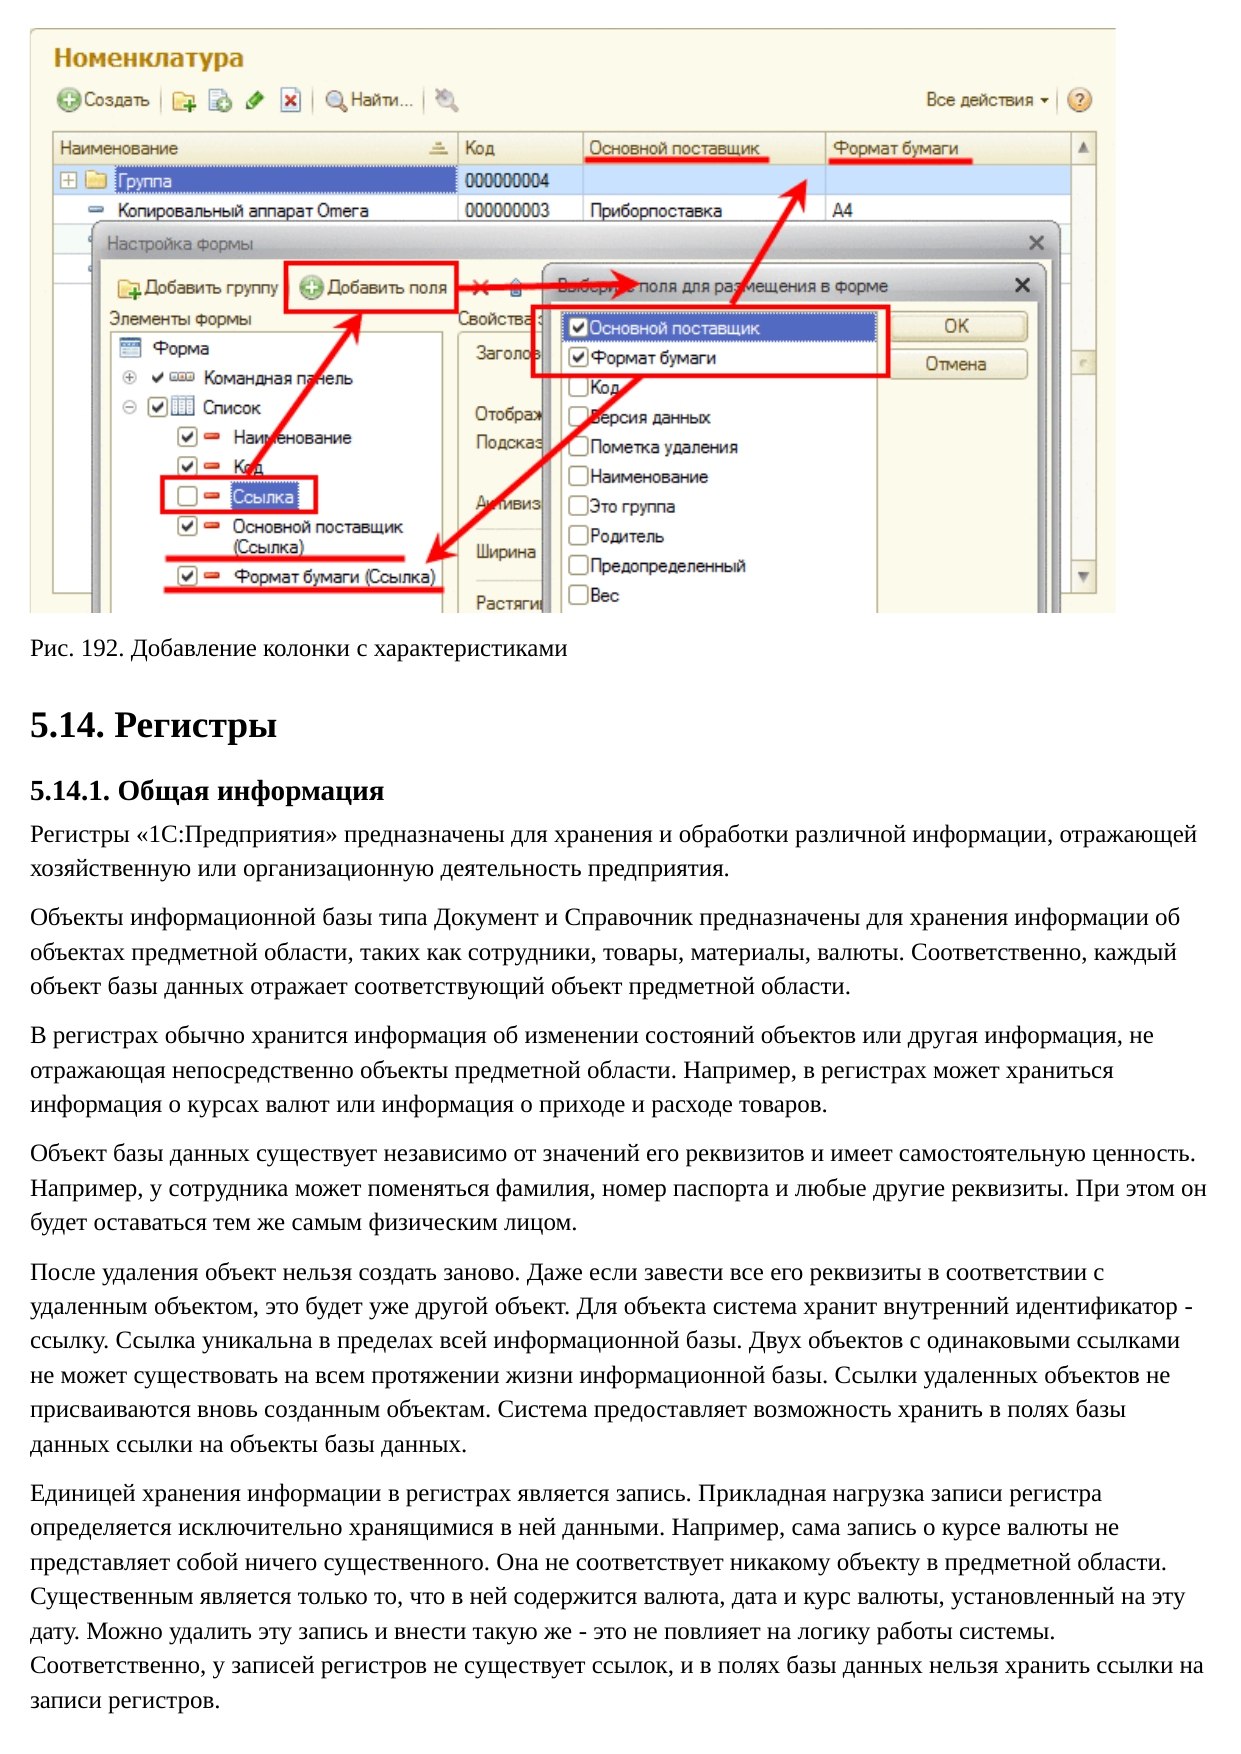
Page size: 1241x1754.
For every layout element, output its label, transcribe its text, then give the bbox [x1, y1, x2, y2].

text Объект базы данных существует независимо от значений его реквизитов и имеет самостоятельную ценность. Например, у сотрудника может поменяться фамилия, номер паспорта и любые другие реквизиты. При этом он будет оставаться тем же самым физическим лицом. [30, 1138, 1211, 1236]
text В регистрах обычно хранится информация об изменении состояний объектов или другая информация, не отражающая непосредственно объекты предметной области. Например, в регистрах может храниться информация о курсах валют или информация о приходе и расходе товаров. [30, 1021, 1211, 1118]
subtitle 5.14. Регистры [30, 703, 1211, 746]
picture [29, 28, 1116, 613]
subtitle 5.14.1. Общая информация [30, 773, 1211, 806]
text Единицей хранения информации в регистрах является запись. Прикладная нагрузка записи регистра определяется исключительно хранящимися в ней данными. Например, сама запись о курсе валюты не представляет собой ничего существенного. Она не соответствует никакому объекту в предметной области. Существенным является только то, что в ней содержится валюта, дата и курс валюты, установленный на эту дату. Можно удалить эту запись и внести такую же ‑ это не повлияет на логику работы системы. Соответственно, у записей регистров не существует ссылок, и в полях базы данных нельзя хранить ссылки на записи регистров. [30, 1478, 1211, 1714]
text После удаления объект нельзя создать заново. Даже если завести все его реквизиты в соответствии с удаленным объектом, это будет уже другой объект. Для объекта система хранит внутренний идентификатор ‑ ссылку. Ссылка уникальна в пределах всей информационной базы. Двух объектов с одинаковыми ссылками не может существовать на всем протяжении жизни информационной базы. Ссылки удаленных объектов не присваиваются вновь созданным объектам. Система предоставляет возможность хранить в полях базы данных ссылки на объекты базы данных. [30, 1257, 1211, 1458]
text Рис. 192. Добавление колонки с характеристиками [30, 633, 1211, 662]
text Регистры «1С:Предприятия» предназначены для хранения и обработки различной информации, отражающей хозяйственную или организационную деятельность предприятия. [30, 819, 1211, 882]
text Объекты информационной базы типа Документ и Справочник предназначены для хранения информации об объектах предметной области, таких как сотрудники, товары, материалы, валюты. Соответственно, каждый объект базы данных отражает соответствующий объект предметной области. [30, 902, 1211, 1000]
